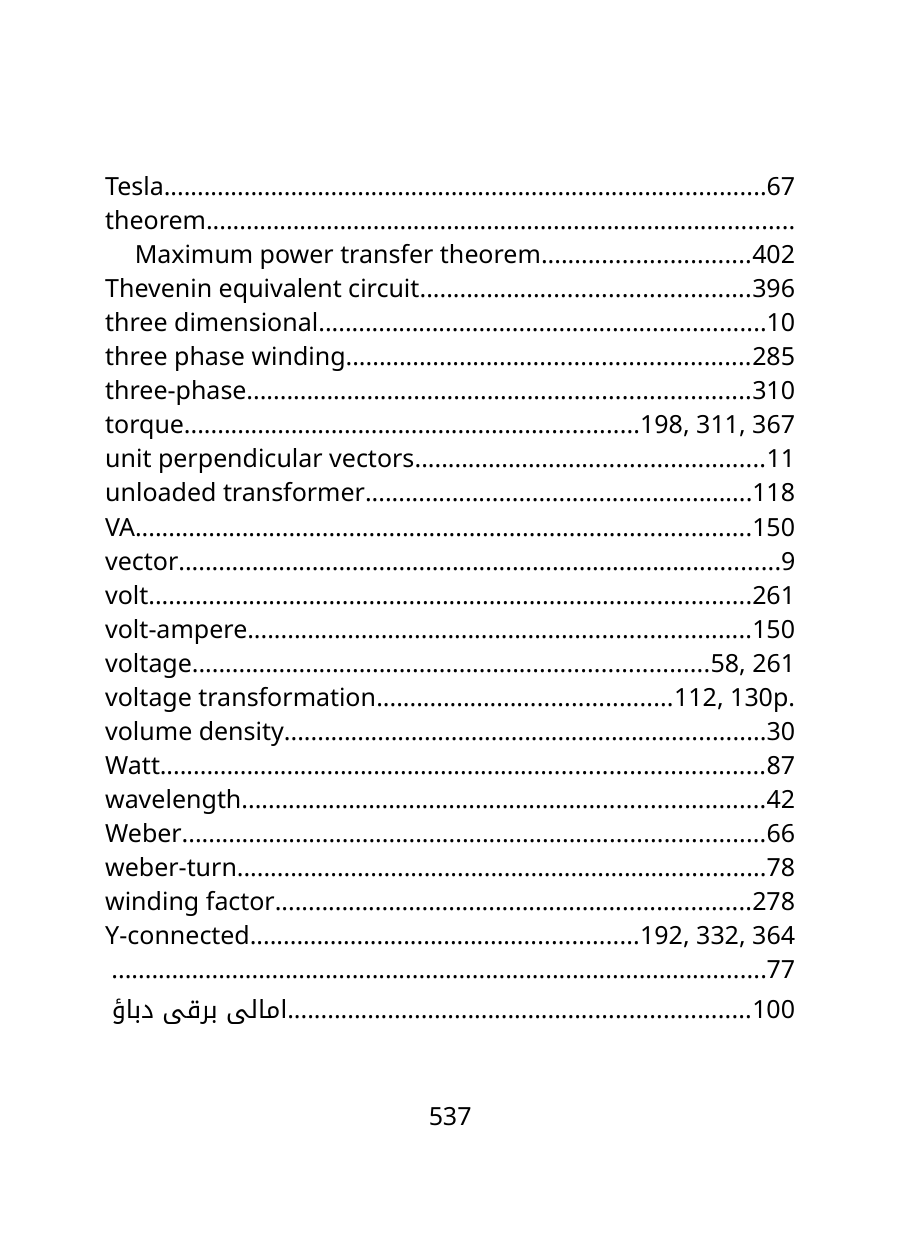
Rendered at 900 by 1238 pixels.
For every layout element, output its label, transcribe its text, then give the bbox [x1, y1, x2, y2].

text weber-turn 78 [105, 850, 795, 884]
text vector 9 [105, 543, 795, 577]
text Weber 66 [105, 816, 795, 850]
text unit perpendicular vectors 11 [105, 441, 795, 475]
text torque 198, 311, 367 [105, 407, 795, 441]
text unloaded transformer 118 [105, 475, 795, 509]
text Maximum power transfer theorem 402 [134, 237, 795, 271]
text voltage 58, 261 [105, 645, 795, 679]
text Tesla 67 [105, 168, 795, 203]
text wavelength 42 [105, 782, 795, 816]
text three phase winding 285 [105, 339, 795, 373]
text 77 [105, 952, 795, 986]
text three dimensional 10 [105, 305, 795, 339]
text Thevenin equivalent circuit 396 [105, 271, 795, 305]
text volume density 30 [105, 713, 795, 748]
text volt-ampere 150 [105, 611, 795, 645]
text Y-connected 192, 332, 364 [105, 918, 795, 952]
text voltage transformation 112, 130p. [105, 679, 795, 713]
text three-phase 310 [105, 373, 795, 407]
text VA 150 [105, 509, 795, 543]
text theorem [105, 203, 795, 237]
text امالی برقی دباؤ 100 [105, 986, 795, 1033]
text Watt 87 [105, 748, 795, 782]
text winding factor 278 [105, 884, 795, 918]
text volt 261 [105, 577, 795, 611]
